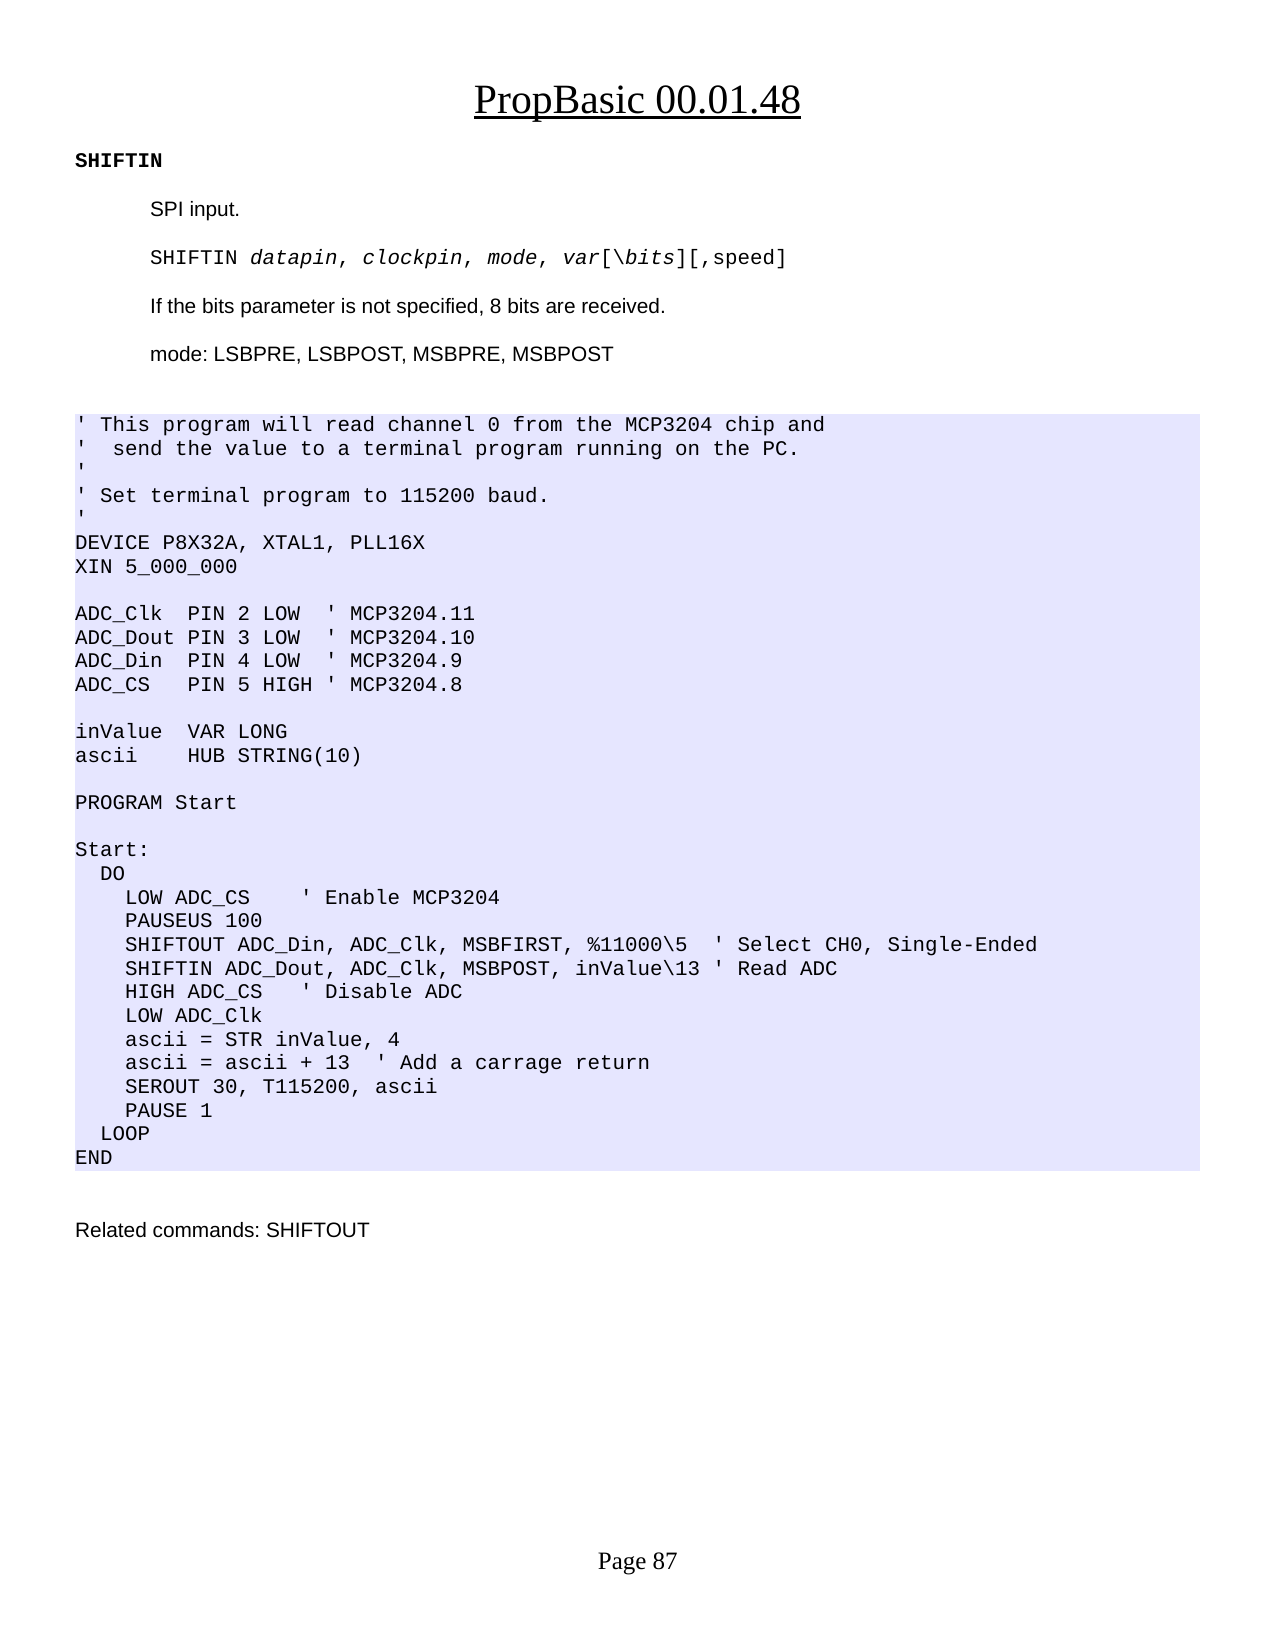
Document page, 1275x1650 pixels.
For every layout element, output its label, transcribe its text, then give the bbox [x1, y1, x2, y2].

text ascii = STR inValue, 4 [75, 1029, 1200, 1052]
text ADC_Dout PIN 3 LOW ' MCP3204.10 [75, 627, 1200, 650]
text SHIFTIN [75, 150, 1200, 174]
text ' [75, 461, 1200, 485]
text DO [75, 863, 1200, 887]
text PROGRAM Start [75, 792, 1200, 816]
text PAUSE 1 [75, 1099, 1200, 1123]
text END [75, 1147, 1200, 1171]
text DEVICE P8X32A, XTAL1, PLL16X [75, 532, 1200, 556]
text LOOP [75, 1123, 1200, 1147]
text ADC_Din PIN 4 LOW ' MCP3204.9 [75, 650, 1200, 674]
text SEROUT 30, T115200, ascii [75, 1076, 1200, 1099]
text ascii = ascii + 13 ' Add a carrage return [75, 1052, 1200, 1076]
text XIN 5_000_000 [75, 556, 1200, 579]
text LOW ADC_CS ' Enable MCP3204 [75, 887, 1200, 910]
text ' Set terminal program to 115200 baud. [75, 485, 1200, 508]
text ' send the value to a terminal program running on the PC. [75, 437, 1200, 461]
text ascii HUB STRING(10) [75, 745, 1200, 768]
text HIGH ADC_CS ' Disable ADC [75, 981, 1200, 1005]
text SPI input. [75, 197, 1200, 223]
text ADC_Clk PIN 2 LOW ' MCP3204.11 [75, 603, 1200, 627]
text SHIFTIN ADC_Dout, ADC_Clk, MSBPOST, inValue\13 ' Read ADC [75, 958, 1200, 981]
text inValue VAR LONG [75, 721, 1200, 745]
text SHIFTIN datapin, clockpin, mode, var[\bits][,speed] [75, 247, 1200, 270]
text If the bits parameter is not specified, 8 bits are received. [75, 294, 1200, 318]
text ' [75, 508, 1200, 532]
text PAUSEUS 100 [75, 910, 1200, 934]
text SHIFTOUT ADC_Din, ADC_Clk, MSBFIRST, %11000\5 ' Select CH0, Single-Ended [75, 934, 1200, 958]
text Related commands: SHIFTOUT [75, 1218, 1200, 1242]
text Start: [75, 839, 1200, 863]
text LOW ADC_Clk [75, 1005, 1200, 1029]
text ' This program will read channel 0 from the MCP3204 chip and [75, 414, 1200, 437]
text mode: LSBPRE, LSBPOST, MSBPRE, MSBPOST [75, 342, 1200, 366]
text ADC_CS PIN 5 HIGH ' MCP3204.8 [75, 674, 1200, 698]
